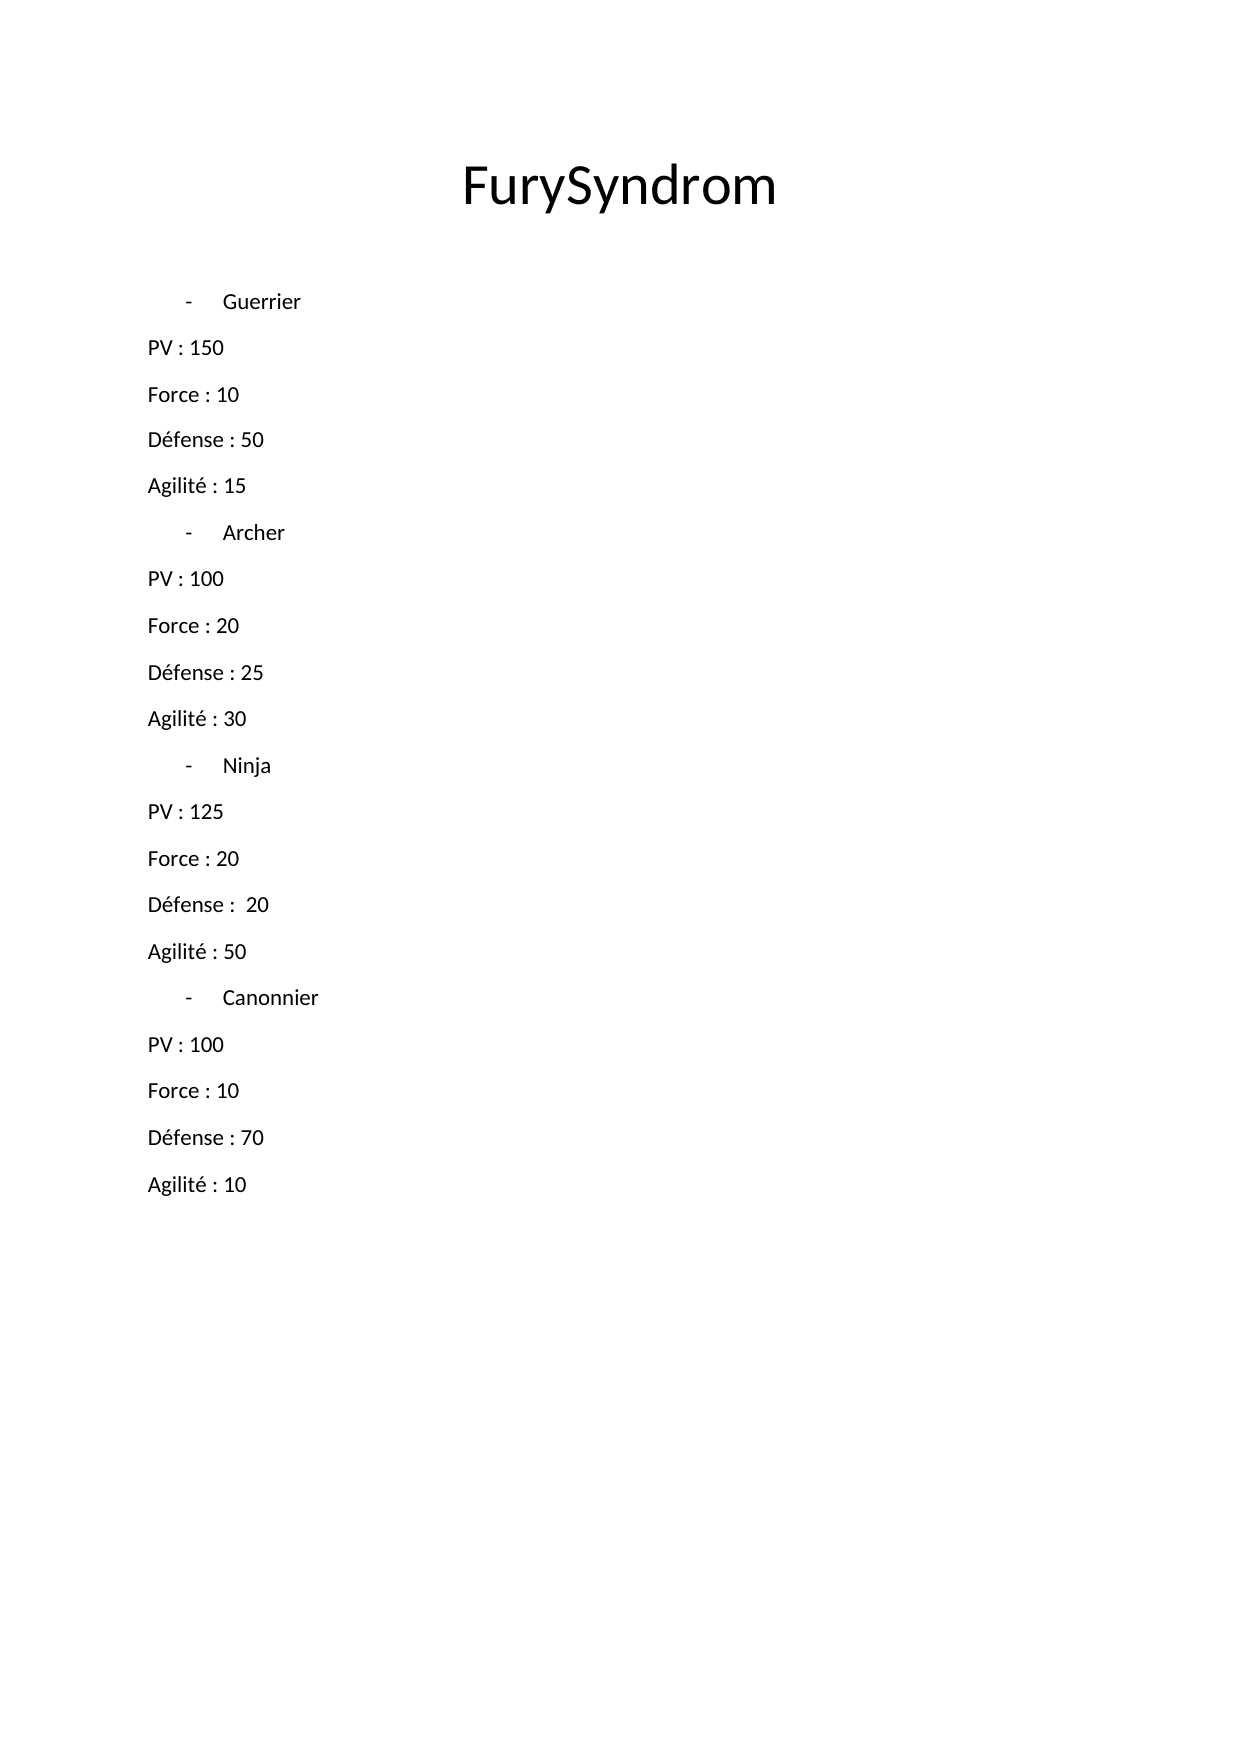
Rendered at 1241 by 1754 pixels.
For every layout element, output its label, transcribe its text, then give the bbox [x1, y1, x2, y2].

text Force : 10 [148, 380, 1093, 408]
text Force : 10 [148, 1077, 1093, 1105]
list Guerrier [185, 287, 1093, 315]
text Défense : 25 [148, 658, 1093, 686]
text PV : 100 [148, 1030, 1093, 1058]
list Archer [185, 518, 1093, 546]
text Défense : 70 [148, 1123, 1093, 1151]
text PV : 125 [148, 797, 1093, 825]
list Canonnier [185, 983, 1093, 1012]
text Défense : 50 [148, 425, 1093, 453]
text Force : 20 [148, 844, 1093, 872]
text Agilité : 15 [148, 471, 1093, 499]
text Agilité : 50 [148, 937, 1093, 965]
text FurySyndrom [148, 148, 1093, 219]
text Agilité : 30 [148, 704, 1093, 732]
text PV : 150 [148, 333, 1093, 362]
text Défense : 20 [148, 890, 1093, 918]
text Force : 20 [148, 611, 1093, 639]
text PV : 100 [148, 564, 1093, 592]
text Agilité : 10 [148, 1170, 1093, 1198]
list Ninja [185, 751, 1093, 779]
